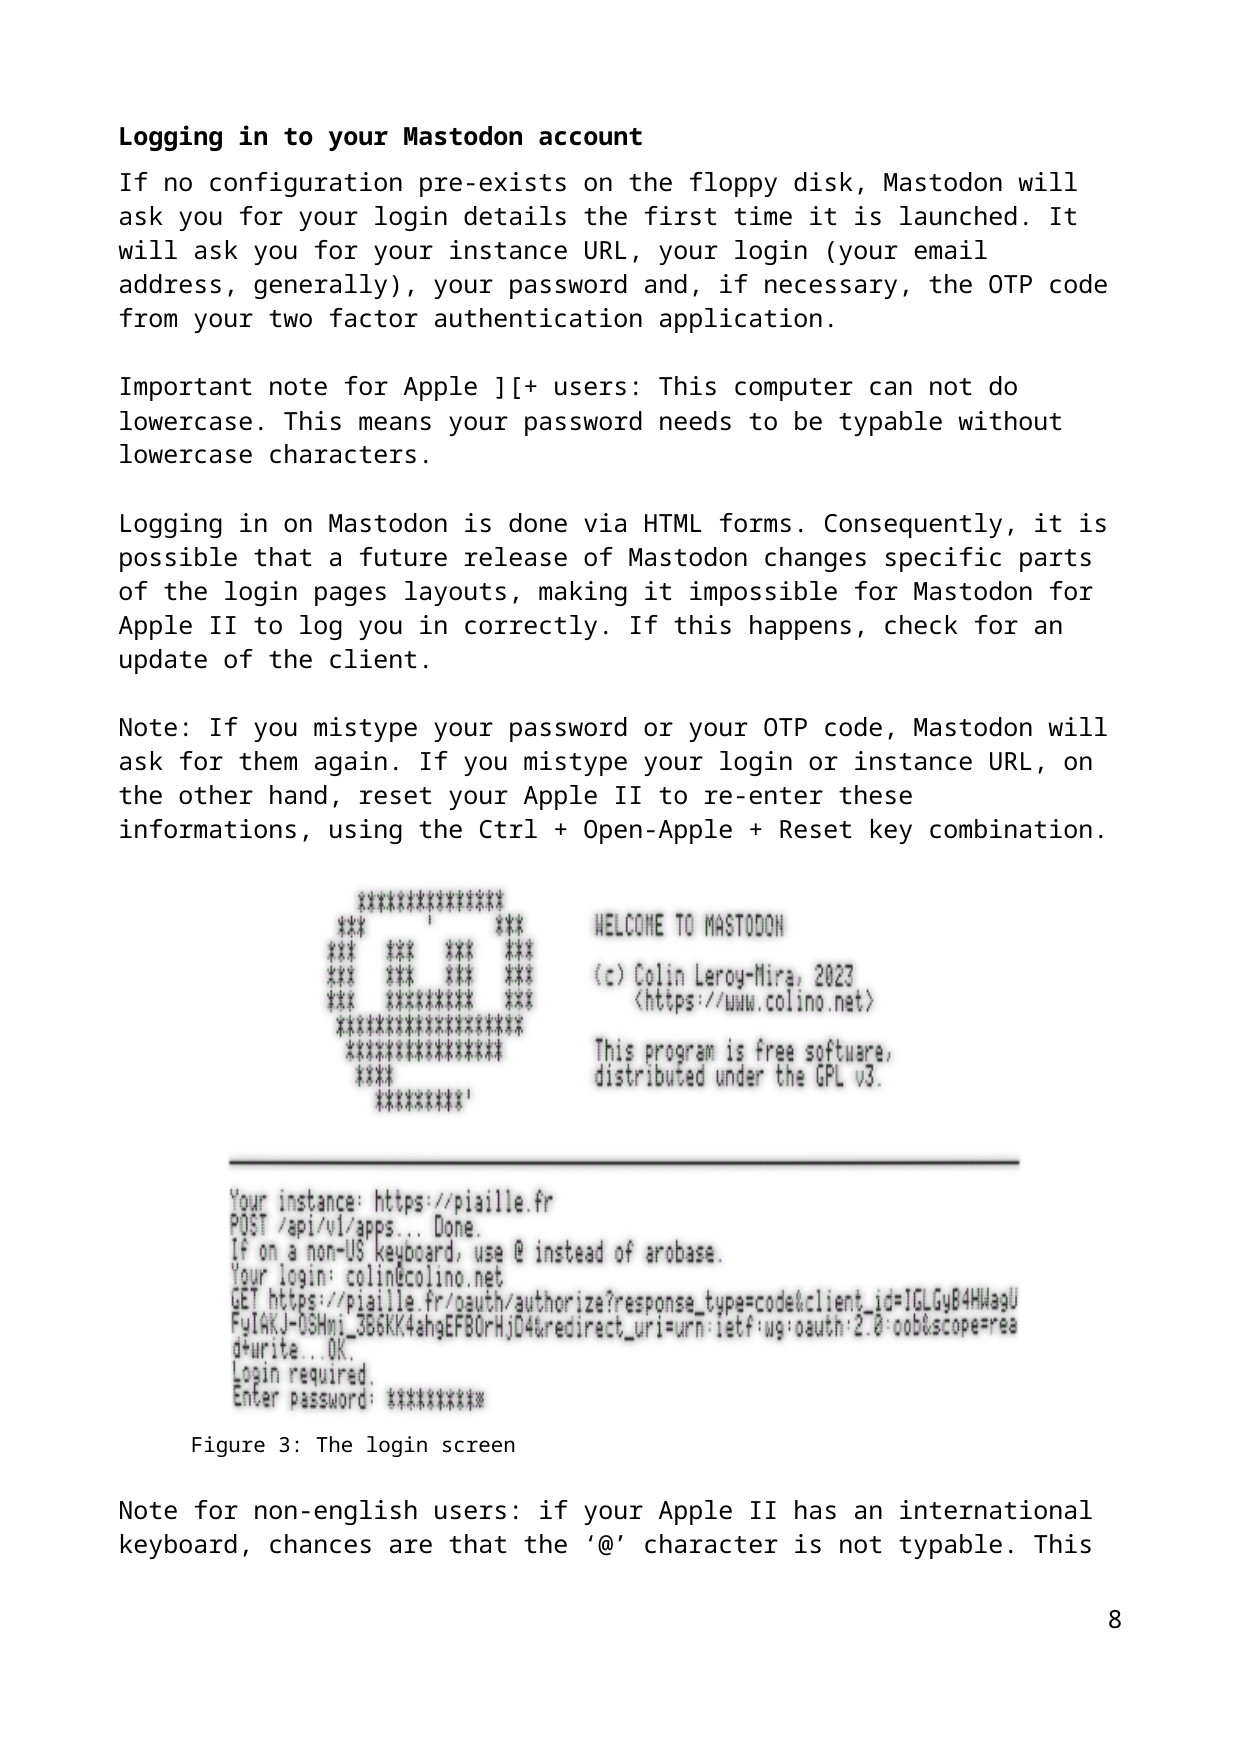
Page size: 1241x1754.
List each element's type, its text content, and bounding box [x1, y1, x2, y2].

text If no configuration pre-exists on the floppy disk, Mastodon will ask you for your login details the first time it is launched. It will ask you for your instance URL, your login (your email address, generally), your password and, if necessary, the OTP code from your two factor authentication application. [118, 165, 1122, 335]
text Logging in on Mastodon is done via HTML forms. Consequently, it is possible that a future release of Mastodon changes specific parts of the login pages layouts, making it impossible for Mastodon for Apple II to log you in correctly. If this happens, check for an update of the client. [118, 505, 1122, 676]
picture [190, 858, 1050, 1431]
text Note for non-english users: if your Apple II has an international keyboard, chances are that the ‘@’ character is not typable. This [118, 1493, 1122, 1561]
subtitle Logging in to your Mastodon account [118, 118, 1122, 152]
text Note: If you mistype your password or your OTP code, Mastodon will ask for them again. If you mistype your login or instance URL, on the other hand, reset your Apple II to re-enter these informations, using the Ctrl + Open-Apple + Reset key combination. [118, 710, 1122, 846]
text Figure 3: The login screen [191, 1431, 1050, 1459]
text Important note for Apple ][+ users: This computer can not do lowercase. This means your password needs to be typable without lowercase characters. [118, 369, 1122, 471]
